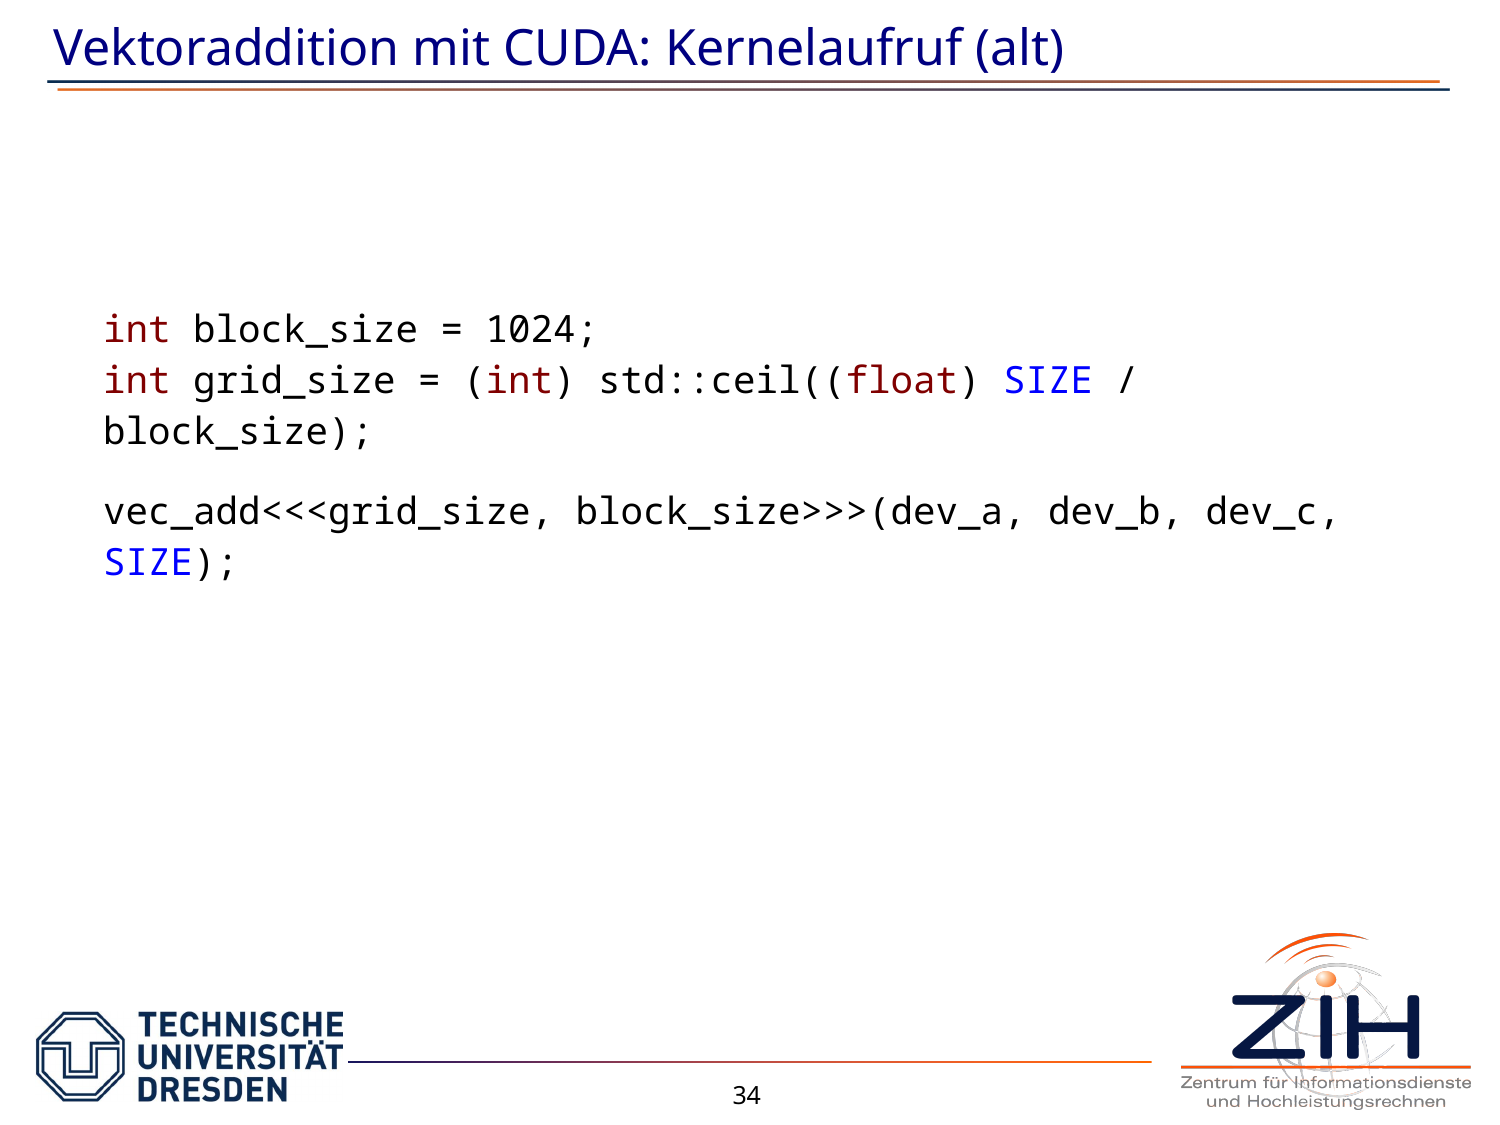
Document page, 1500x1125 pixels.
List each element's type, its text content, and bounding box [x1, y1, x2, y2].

title Vektoraddition mit CUDA: Kernelaufruf (alt) [53, 12, 1453, 81]
picture [1181, 933, 1471, 1110]
list int block_size = 1024; int grid_size = (int) std::ceil((float) SIZE / block_size); vec_add<<<grid_size, block_size>>>(dev_a, dev_b, dev_c, SIZE); [29, 118, 1418, 771]
picture [35, 1011, 343, 1102]
picture [47, 80, 1450, 91]
